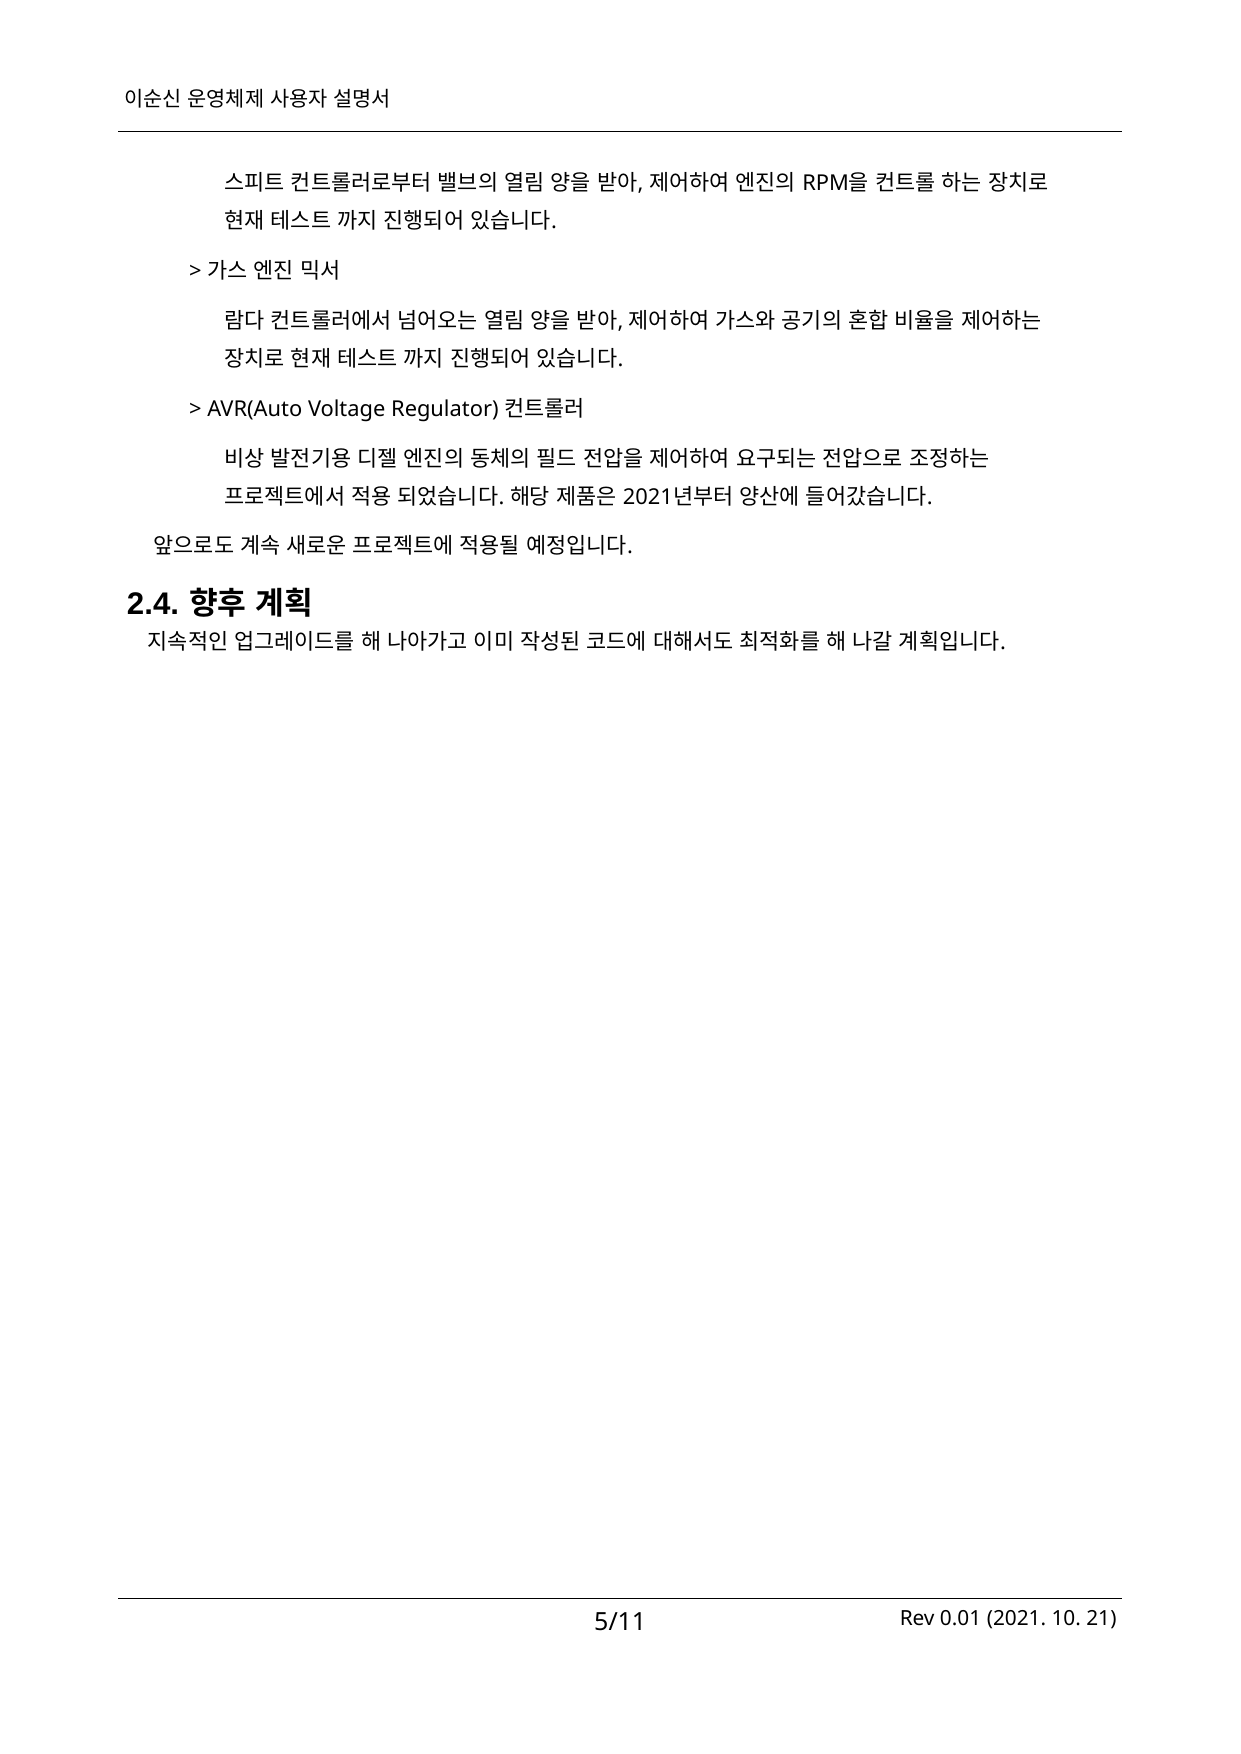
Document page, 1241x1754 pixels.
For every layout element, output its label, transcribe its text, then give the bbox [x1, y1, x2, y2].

subtitle 향후 계획 [118, 578, 1093, 624]
text 람다 컨트롤러에서 넘어오는 열림 양을 받아, 제어하여 가스와 공기의 혼합 비율을 제어하는 장치로 현재 테스트 까지 진행되어 있습니다. [224, 303, 1093, 373]
text > AVR(Auto Voltage Regulator) 컨트롤러 [189, 391, 1093, 423]
text > 가스 엔진 믹서 [189, 253, 1093, 285]
text 스피트 컨트롤러로부터 밸브의 열림 양을 받아, 제어하여 엔진의 RPM을 컨트롤 하는 장치로 현재 테스트 까지 진행되어 있습니다. [224, 165, 1093, 235]
text 비상 발전기용 디젤 엔진의 동체의 필드 전압을 제어하여 요구되는 전압으로 조정하는 프로젝트에서 적용 되었습니다. 해당 제품은 2021년부터 양산에 들어갔습니다. [224, 441, 1093, 510]
text 지속적인 업그레이드를 해 나아가고 이미 작성된 코드에 대해서도 최적화를 해 나갈 계획입니다. [148, 624, 1093, 655]
text 앞으로도 계속 새로운 프로젝트에 적용될 예정입니다. [153, 528, 1093, 560]
